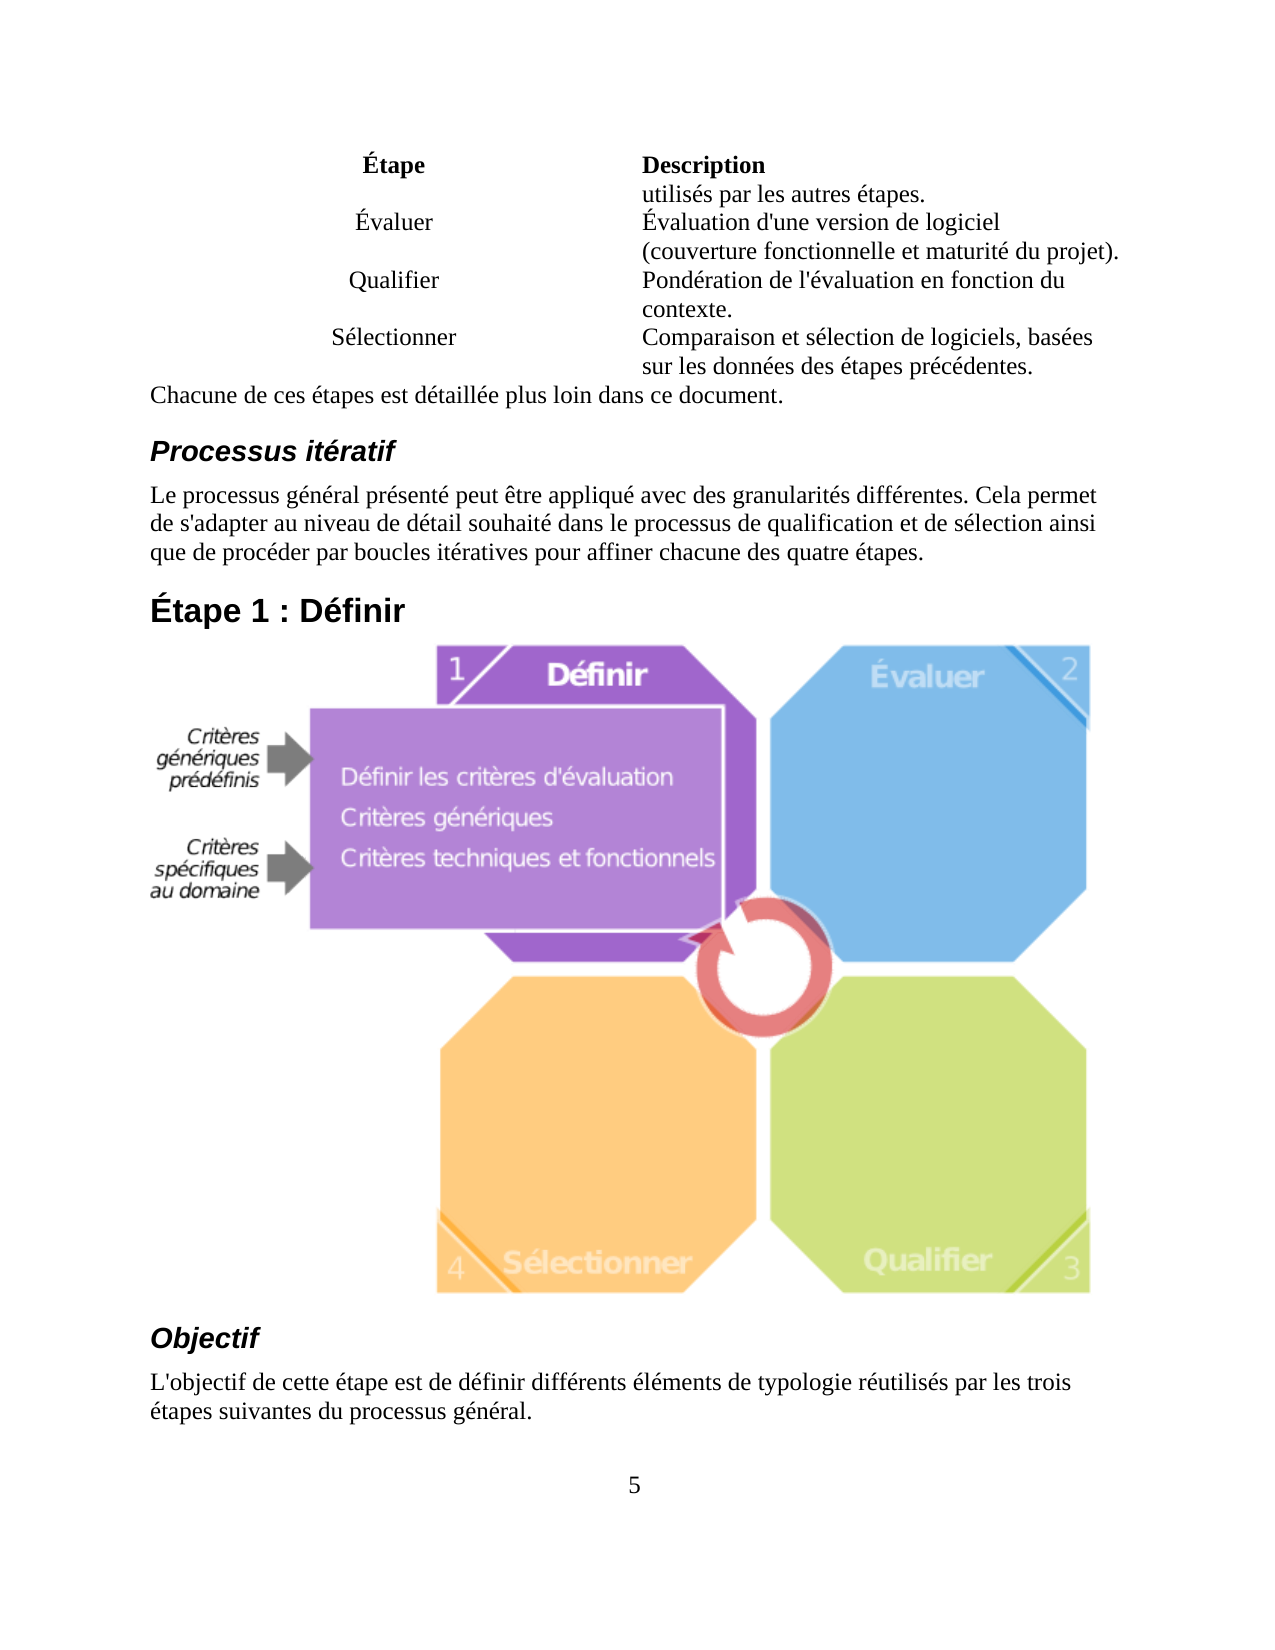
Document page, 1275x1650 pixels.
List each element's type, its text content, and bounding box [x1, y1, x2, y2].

table_cell utilisés par les autres étapes. [638, 179, 1125, 207]
table_cell Évaluer [150, 208, 637, 265]
table_cell Évaluation d'une version de logiciel (couverture fonctionnelle et maturité du projet). [638, 208, 1125, 265]
table_header Étape [150, 150, 637, 179]
text Le processus général présenté peut être appliqué avec des granularités différentes. Cela permet de s'adapter au niveau de détail souhaité dans le processus de qualification et de sélection ainsi que de procéder par boucles itératives pour affiner chacune des quatre étapes. [150, 480, 1125, 566]
table_cell Comparaison et sélection de logiciels, basées sur les données des étapes précédentes. [638, 323, 1125, 380]
text L'objectif de cette étape est de définir différents éléments de typologie réutilisés par les trois étapes suivantes du processus général. [150, 1367, 1125, 1425]
table_cell Sélectionner [150, 323, 637, 380]
table_cell [150, 179, 637, 207]
table_cell Qualifier [150, 265, 637, 322]
subtitle Objectif [150, 1321, 1125, 1355]
subtitle Processus itératif [150, 434, 1125, 467]
picture [150, 642, 1094, 1297]
table_cell Pondération de l'évaluation en fonction du contexte. [638, 265, 1125, 322]
table_header Description [638, 150, 1125, 179]
text Chacune de ces étapes est détaillée plus loin dans ce document. [150, 380, 1125, 409]
subtitle Étape 1 : Définir [150, 591, 1125, 630]
